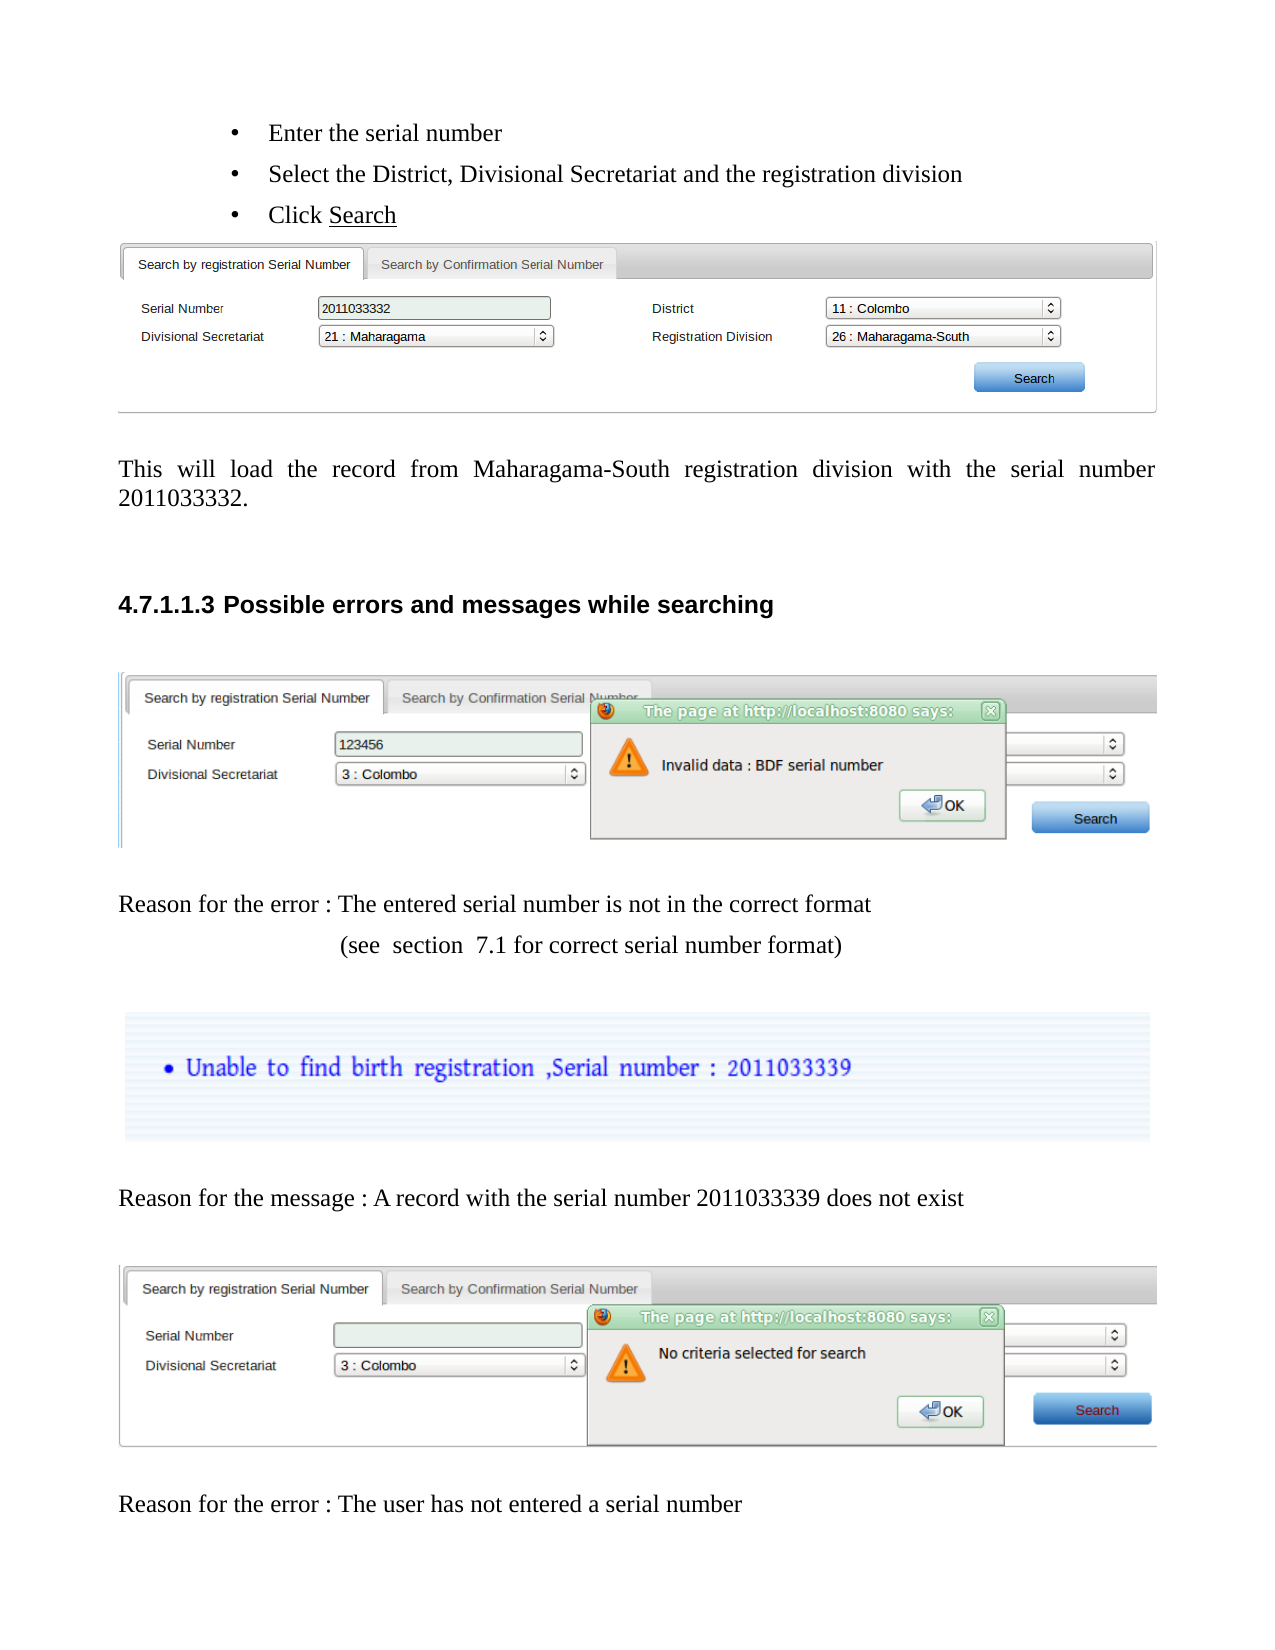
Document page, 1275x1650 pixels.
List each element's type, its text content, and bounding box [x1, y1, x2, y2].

text Reason for the message : A record with the serial number 2011033339 does not exist [118, 1183, 1157, 1212]
text Reason for the error : The entered serial number is not in the correct format [118, 889, 1157, 917]
picture [118, 672, 1157, 848]
picture [118, 241, 1157, 414]
list Enter the serial number [231, 118, 1157, 147]
picture [125, 1012, 1150, 1142]
list Click Search [231, 201, 1157, 229]
picture [118, 1265, 1157, 1448]
subtitle Possible errors and messages while searching [118, 591, 1157, 619]
text Reason for the error : The user has not entered a serial number [118, 1489, 1157, 1517]
text This will load the record from Maharagama-South registration division with the serial number 2011033332. [118, 454, 1157, 512]
text (see section 7.1 for correct serial number format) [118, 930, 1157, 959]
list Select the District, Divisional Secretariat and the registration division [231, 159, 1157, 188]
